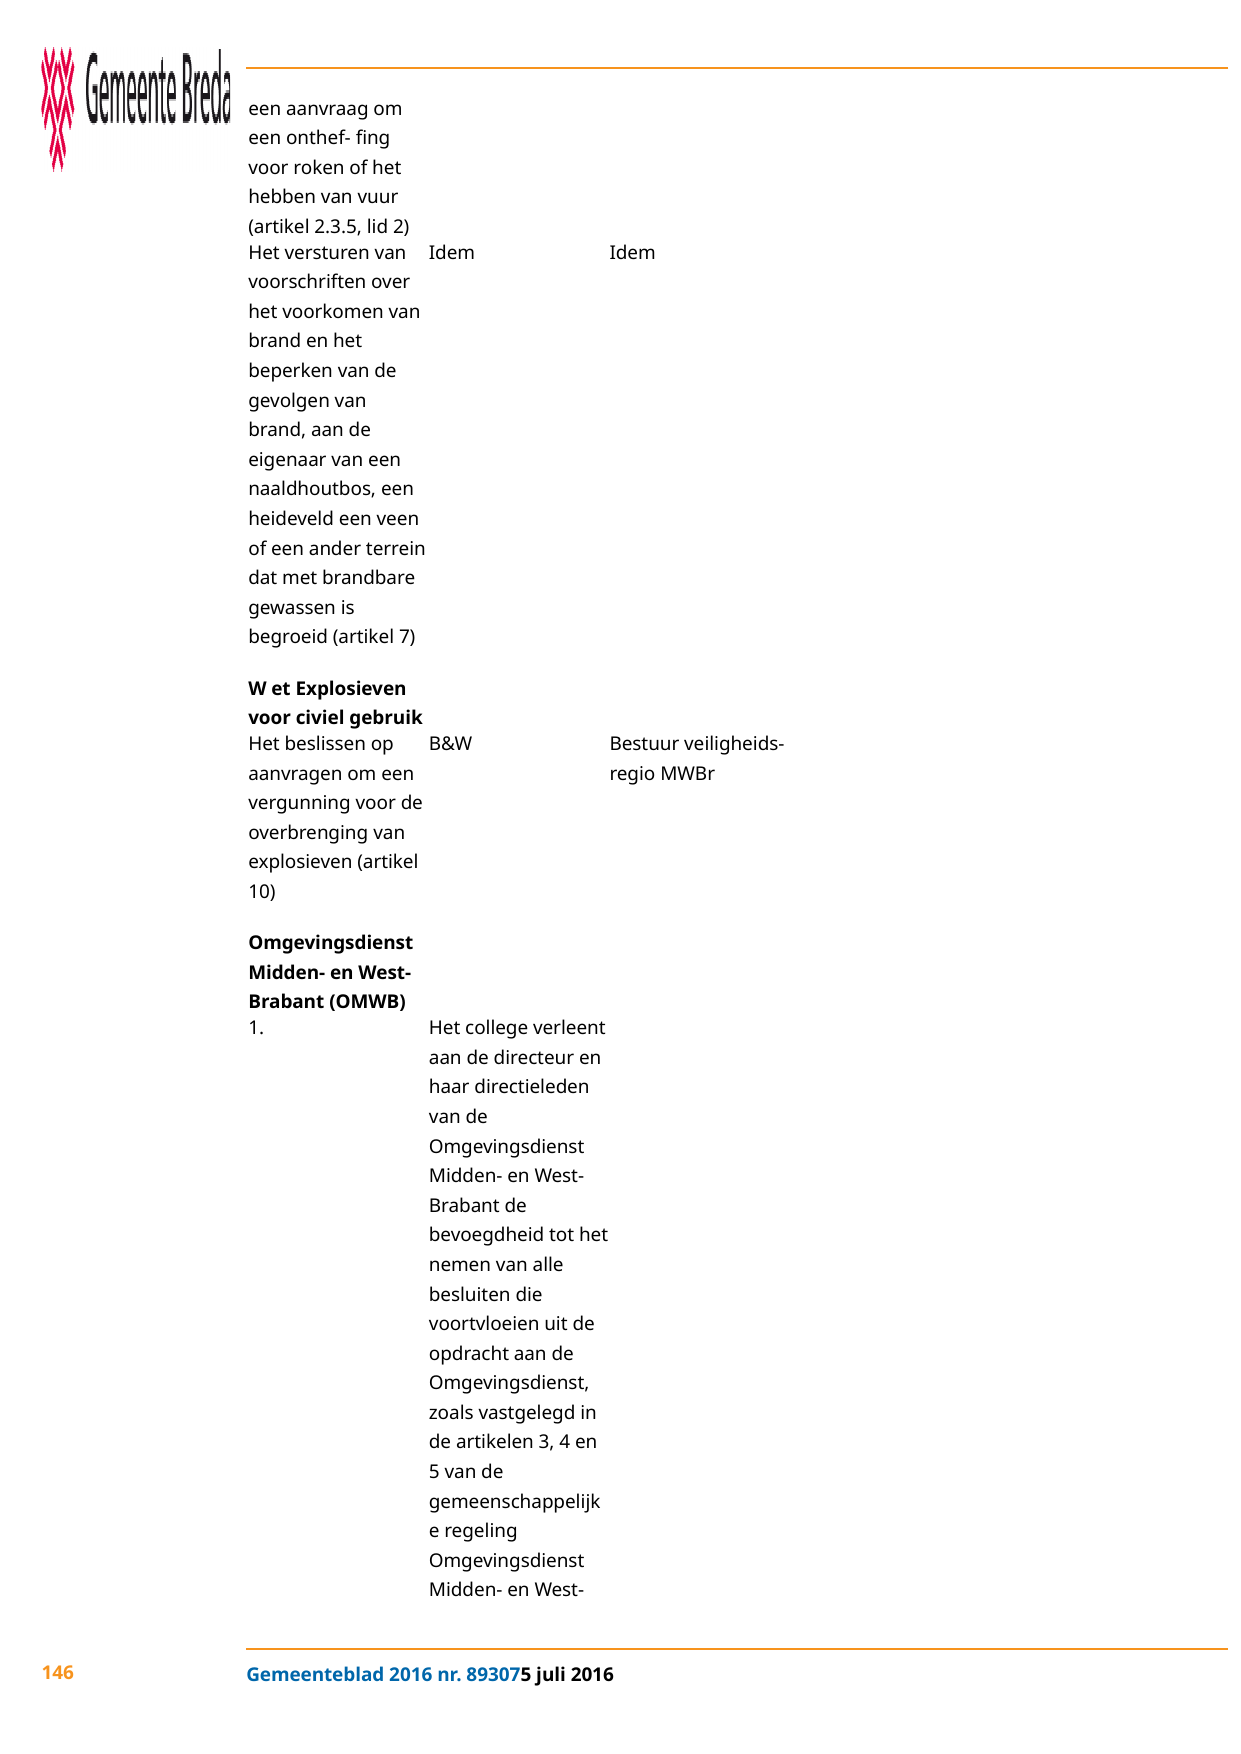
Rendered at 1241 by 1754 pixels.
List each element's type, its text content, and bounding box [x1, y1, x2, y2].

table_cell Idem [429, 239, 609, 649]
table_cell Het beslissen op aanvragen om een vergunning voor de overbrenging van explosieven (artikel 10) [248, 730, 429, 904]
table_cell 1. [248, 1015, 429, 1602]
table_cell [609, 649, 790, 675]
picture [41, 47, 231, 172]
table_cell Bestuur veiligheids- regio MWBr [609, 730, 790, 904]
table_cell een aanvraag om een onthef- fing voor roken of het hebben van vuur (artikel 2.3.5, lid 2) [248, 95, 429, 239]
table_cell [429, 95, 609, 239]
table_cell [248, 649, 429, 675]
table_cell [790, 649, 971, 675]
table_cell Het college verleent aan de directeur en haar directieleden van de Omgevingsdienst Midden- en West-Brabant de bevoegdheid tot het nemen van alle besluiten die voortvloeien uit de opdracht aan de Omgevingsdienst, zoals vastgelegd in de artikelen 3, 4 en 5 van de gemeenschappelijke regeling Omgevingsdienst Midden- en West- [429, 1015, 609, 1602]
table_cell [790, 730, 971, 904]
table_cell B&W [429, 730, 609, 904]
table_cell [429, 675, 609, 730]
table_cell W et Explosieven voor civiel gebruik [248, 675, 429, 730]
table_cell Het versturen van voorschriften over het voorkomen van brand en het beperken van de gevolgen van brand, aan de eigenaar van een naaldhoutbos, een heideveld een veen of een ander terrein dat met brandbare gewassen is begroeid (artikel 7) [248, 239, 429, 649]
table_cell [609, 95, 790, 239]
table_cell [609, 904, 790, 929]
table_cell [609, 675, 790, 730]
table_cell Idem [609, 239, 790, 649]
table_cell [790, 95, 971, 239]
table_cell Omgevingsdienst Midden- en West-Brabant (OMWB) [248, 930, 429, 1014]
table_cell [790, 239, 971, 649]
table_cell [429, 649, 609, 675]
table_cell [429, 904, 609, 929]
table_cell [248, 904, 429, 929]
table_cell [790, 675, 971, 730]
table_cell [790, 904, 971, 929]
